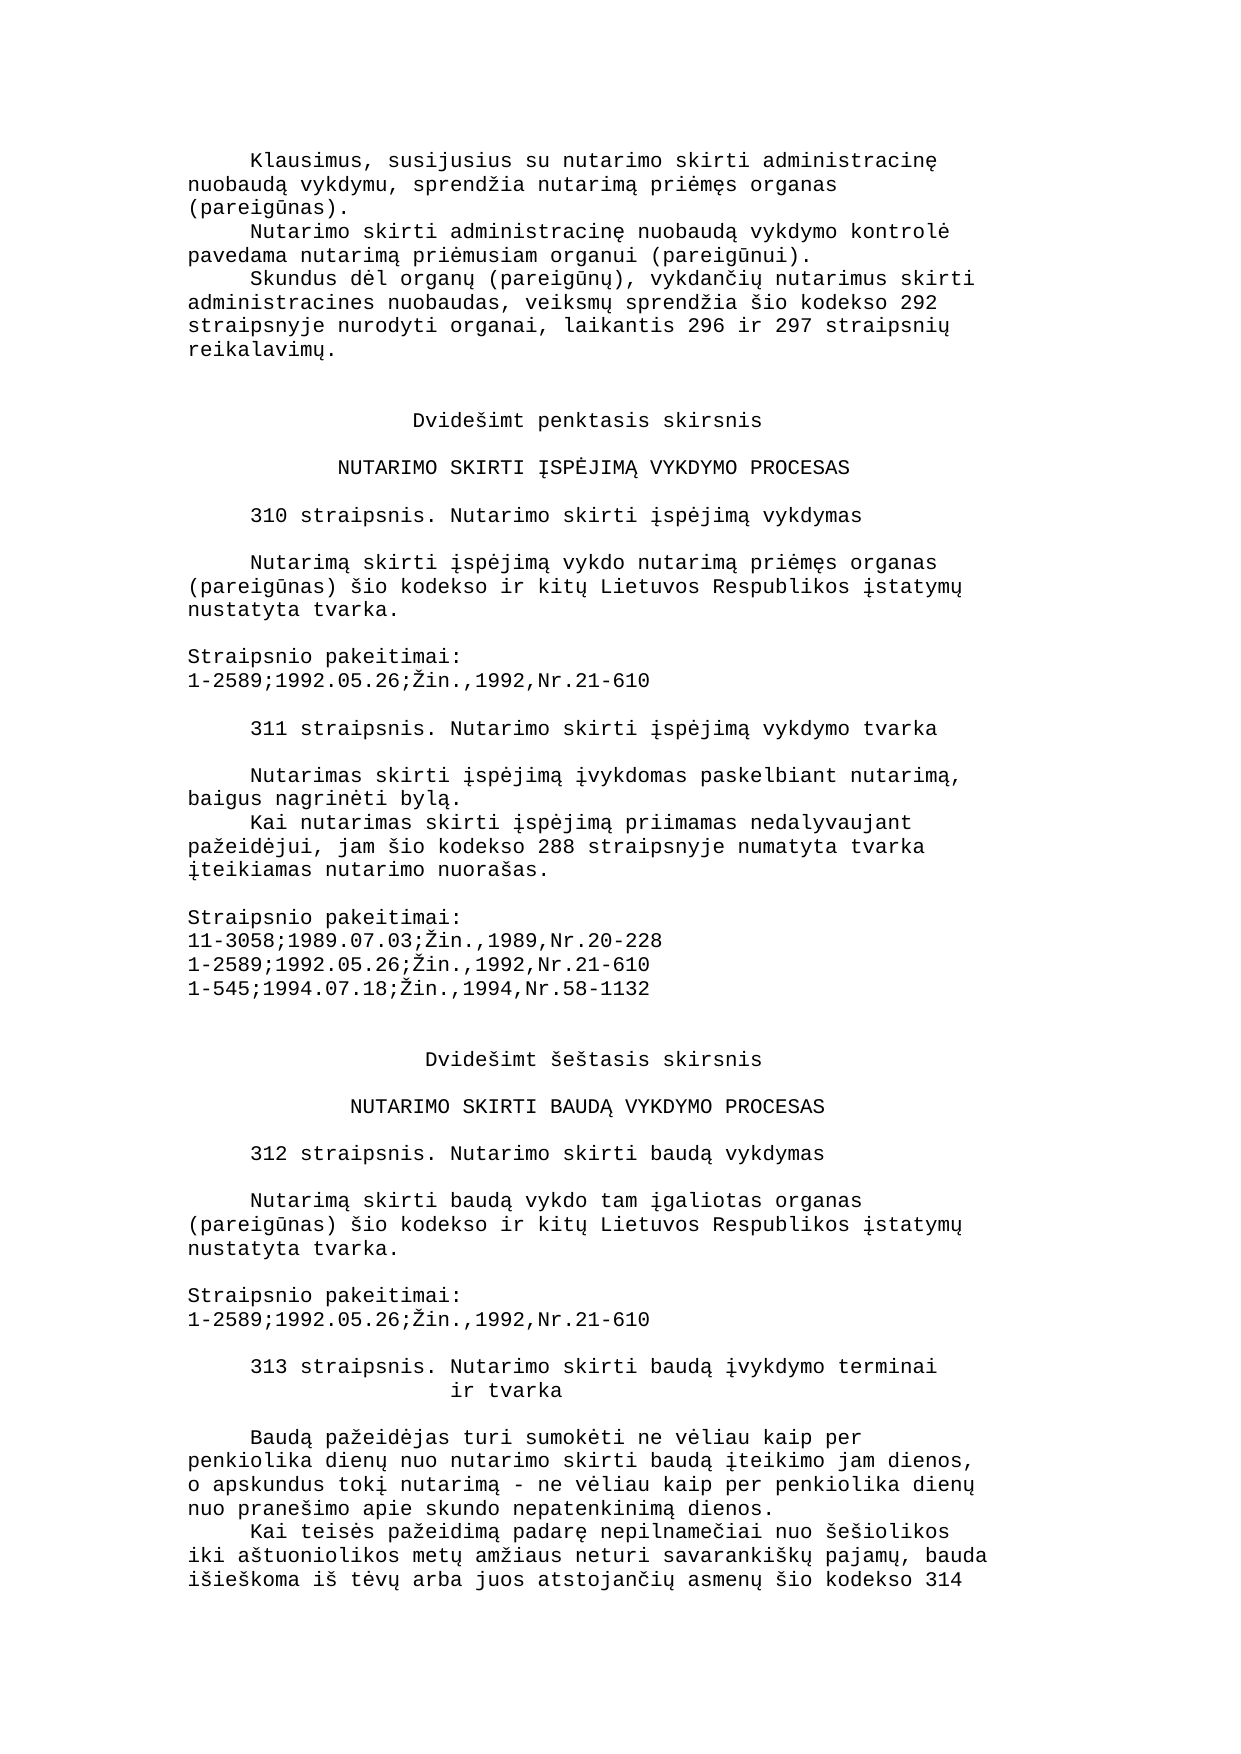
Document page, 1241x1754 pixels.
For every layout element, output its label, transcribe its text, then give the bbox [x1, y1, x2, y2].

text 310 straipsnis. Nutarimo skirti įspėjimą vykdymas [187, 505, 1053, 528]
text penkiolika dienų nuo nutarimo skirti baudą įteikimo jam dienos, [187, 1451, 1053, 1474]
text Skundus dėl organų (pareigūnų), vykdančių nutarimus skirti [187, 268, 1053, 292]
text (pareigūnas) šio kodekso ir kitų Lietuvos Respublikos įstatymų [187, 1214, 1053, 1238]
text Straipsnio pakeitimai: [187, 907, 1053, 930]
text Baudą pažeidėjas turi sumokėti ne vėliau kaip per [187, 1427, 1053, 1451]
text Straipsnio pakeitimai: [187, 647, 1053, 670]
text Nutarimą skirti baudą vykdo tam įgaliotas organas [187, 1190, 1053, 1214]
text Kai teisės pažeidimą padarę nepilnamečiai nuo šešiolikos [187, 1521, 1053, 1545]
text o apskundus tokį nutarimą - ne vėliau kaip per penkiolika dienų [187, 1474, 1053, 1498]
text 1-2589;1992.05.26;Žin.,1992,Nr.21-610 [187, 1309, 1053, 1332]
text nustatyta tvarka. [187, 599, 1053, 623]
text Kai nutarimas skirti įspėjimą priimamas nedalyvaujant [187, 812, 1053, 836]
text pavedama nutarimą priėmusiam organui (pareigūnui). [187, 244, 1053, 268]
text 1-2589;1992.05.26;Žin.,1992,Nr.21-610 [187, 670, 1053, 694]
text (pareigūnas). [187, 197, 1053, 221]
text Straipsnio pakeitimai: [187, 1285, 1053, 1309]
text reikalavimų. [187, 339, 1053, 363]
text ir tvarka [187, 1379, 1053, 1403]
text nuo pranešimo apie skundo nepatenkinimą dienos. [187, 1498, 1053, 1521]
text straipsnyje nurodyti organai, laikantis 296 ir 297 straipsnių [187, 316, 1053, 339]
text Dvidešimt penktasis skirsnis [187, 410, 1053, 434]
text 1-2589;1992.05.26;Žin.,1992,Nr.21-610 [187, 954, 1053, 978]
text NUTARIMO SKIRTI ĮSPĖJIMĄ VYKDYMO PROCESAS [187, 457, 1053, 481]
text Nutarimas skirti įspėjimą įvykdomas paskelbiant nutarimą, [187, 765, 1053, 788]
text Klausimus, susijusius su nutarimo skirti administracinę [187, 150, 1053, 174]
text Dvidešimt šeštasis skirsnis [187, 1048, 1053, 1072]
text (pareigūnas) šio kodekso ir kitų Lietuvos Respublikos įstatymų [187, 576, 1053, 599]
text 312 straipsnis. Nutarimo skirti baudą vykdymas [187, 1143, 1053, 1167]
text iki aštuoniolikos metų amžiaus neturi savarankiškų pajamų, bauda [187, 1545, 1053, 1569]
text 313 straipsnis. Nutarimo skirti baudą įvykdymo terminai [187, 1356, 1053, 1379]
text 311 straipsnis. Nutarimo skirti įspėjimą vykdymo tvarka [187, 717, 1053, 741]
text administracines nuobaudas, veiksmų sprendžia šio kodekso 292 [187, 292, 1053, 316]
text 11-3058;1989.07.03;Žin.,1989,Nr.20-228 [187, 930, 1053, 954]
text Nutarimą skirti įspėjimą vykdo nutarimą priėmęs organas [187, 552, 1053, 576]
text baigus nagrinėti bylą. [187, 788, 1053, 812]
text pažeidėjui, jam šio kodekso 288 straipsnyje numatyta tvarka [187, 836, 1053, 859]
text Nutarimo skirti administracinę nuobaudą vykdymo kontrolė [187, 221, 1053, 244]
text išieškoma iš tėvų arba juos atstojančių asmenų šio kodekso 314 [187, 1569, 1053, 1592]
text nuobaudą vykdymu, sprendžia nutarimą priėmęs organas [187, 174, 1053, 197]
text NUTARIMO SKIRTI BAUDĄ VYKDYMO PROCESAS [187, 1096, 1053, 1119]
text 1-545;1994.07.18;Žin.,1994,Nr.58-1132 [187, 978, 1053, 1001]
text įteikiamas nutarimo nuorašas. [187, 859, 1053, 883]
text nustatyta tvarka. [187, 1238, 1053, 1261]
